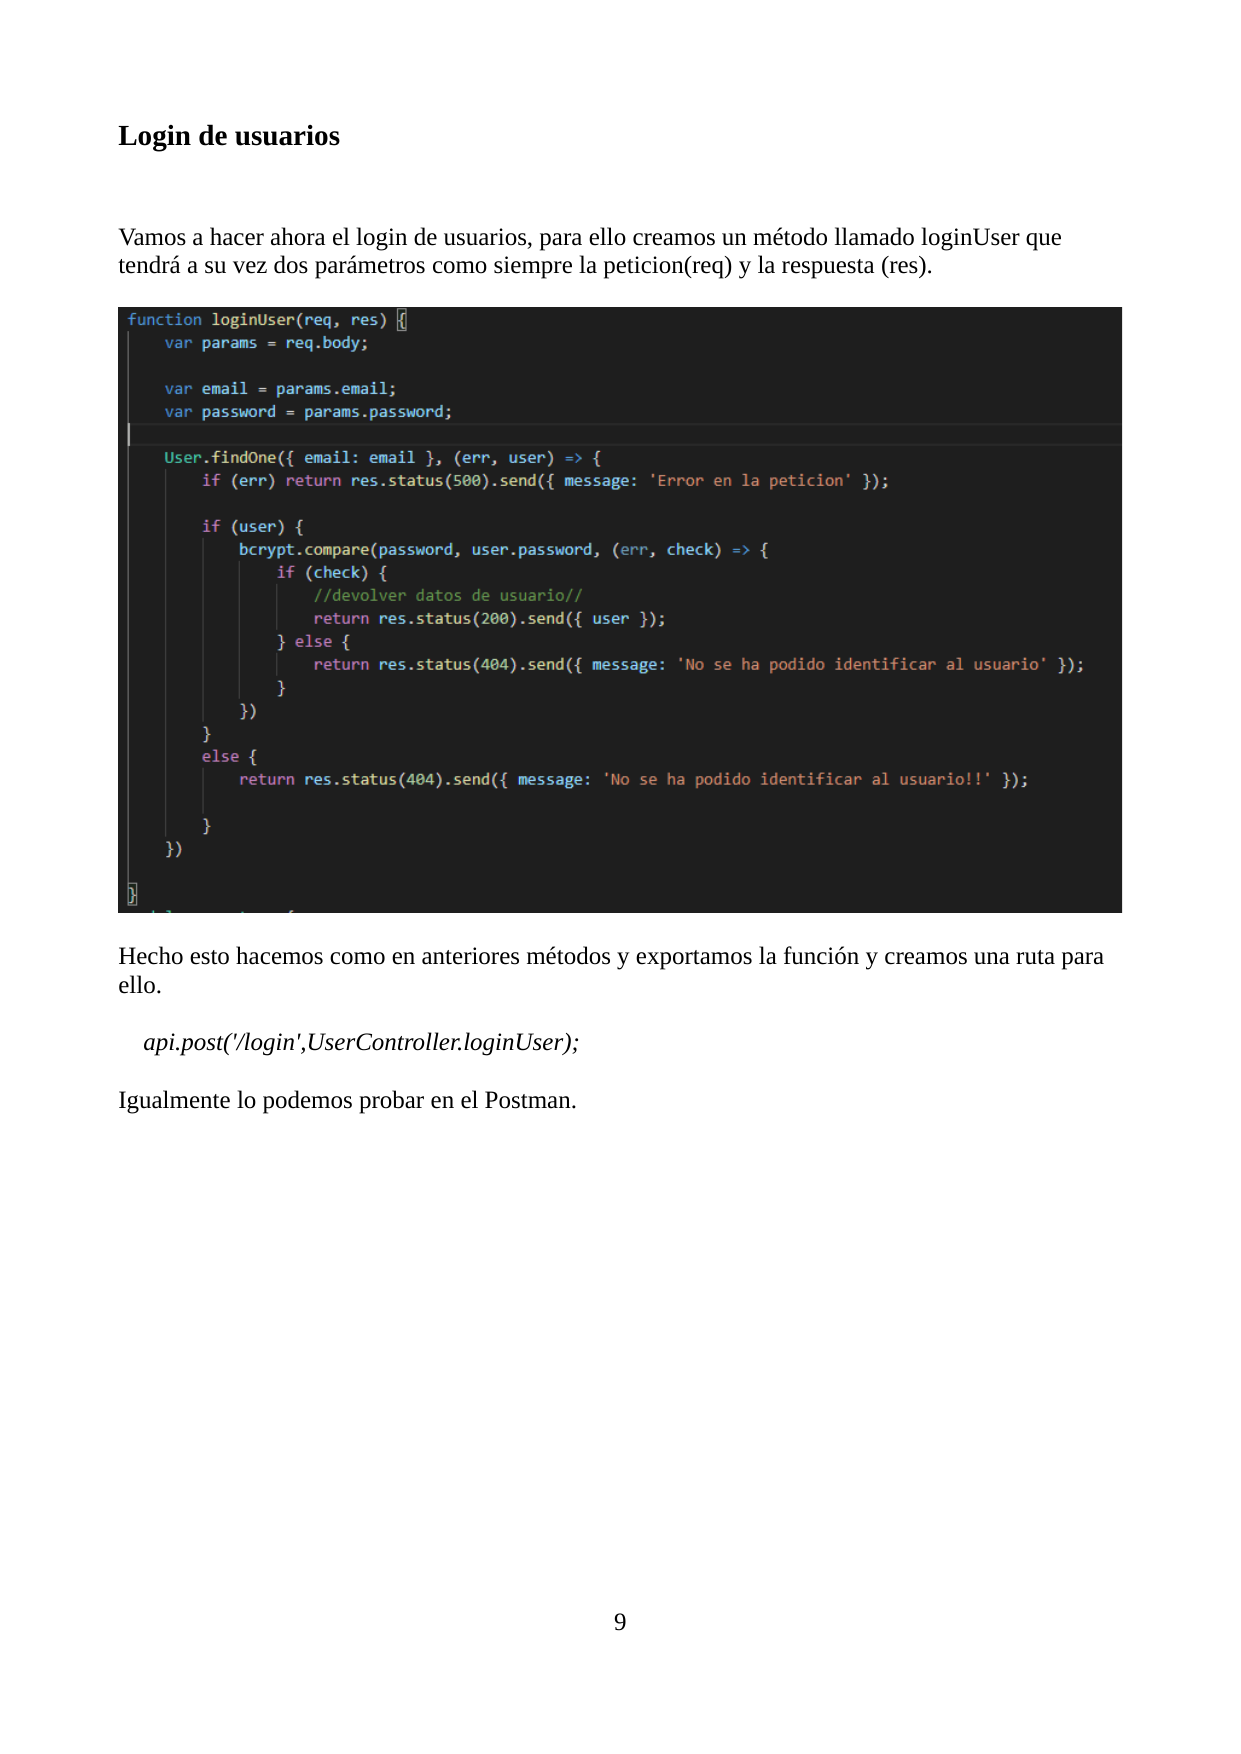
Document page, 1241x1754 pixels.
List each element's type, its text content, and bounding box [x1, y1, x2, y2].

text api.post('/login',UserController.loginUser); [118, 1027, 1122, 1056]
text Vamos a hacer ahora el login de usuarios, para ello creamos un método llamado loginUser que tendrá a su vez dos parámetros como siempre la peticion(req) y la respuesta (res). [118, 222, 1122, 279]
picture [118, 307, 1123, 913]
text Login de usuarios [118, 118, 1122, 152]
text Igualmente lo podemos probar en el Postman. [118, 1085, 1122, 1113]
text Hecho esto hacemos como en anteriores métodos y exportamos la función y creamos una ruta para ello. [118, 941, 1122, 998]
